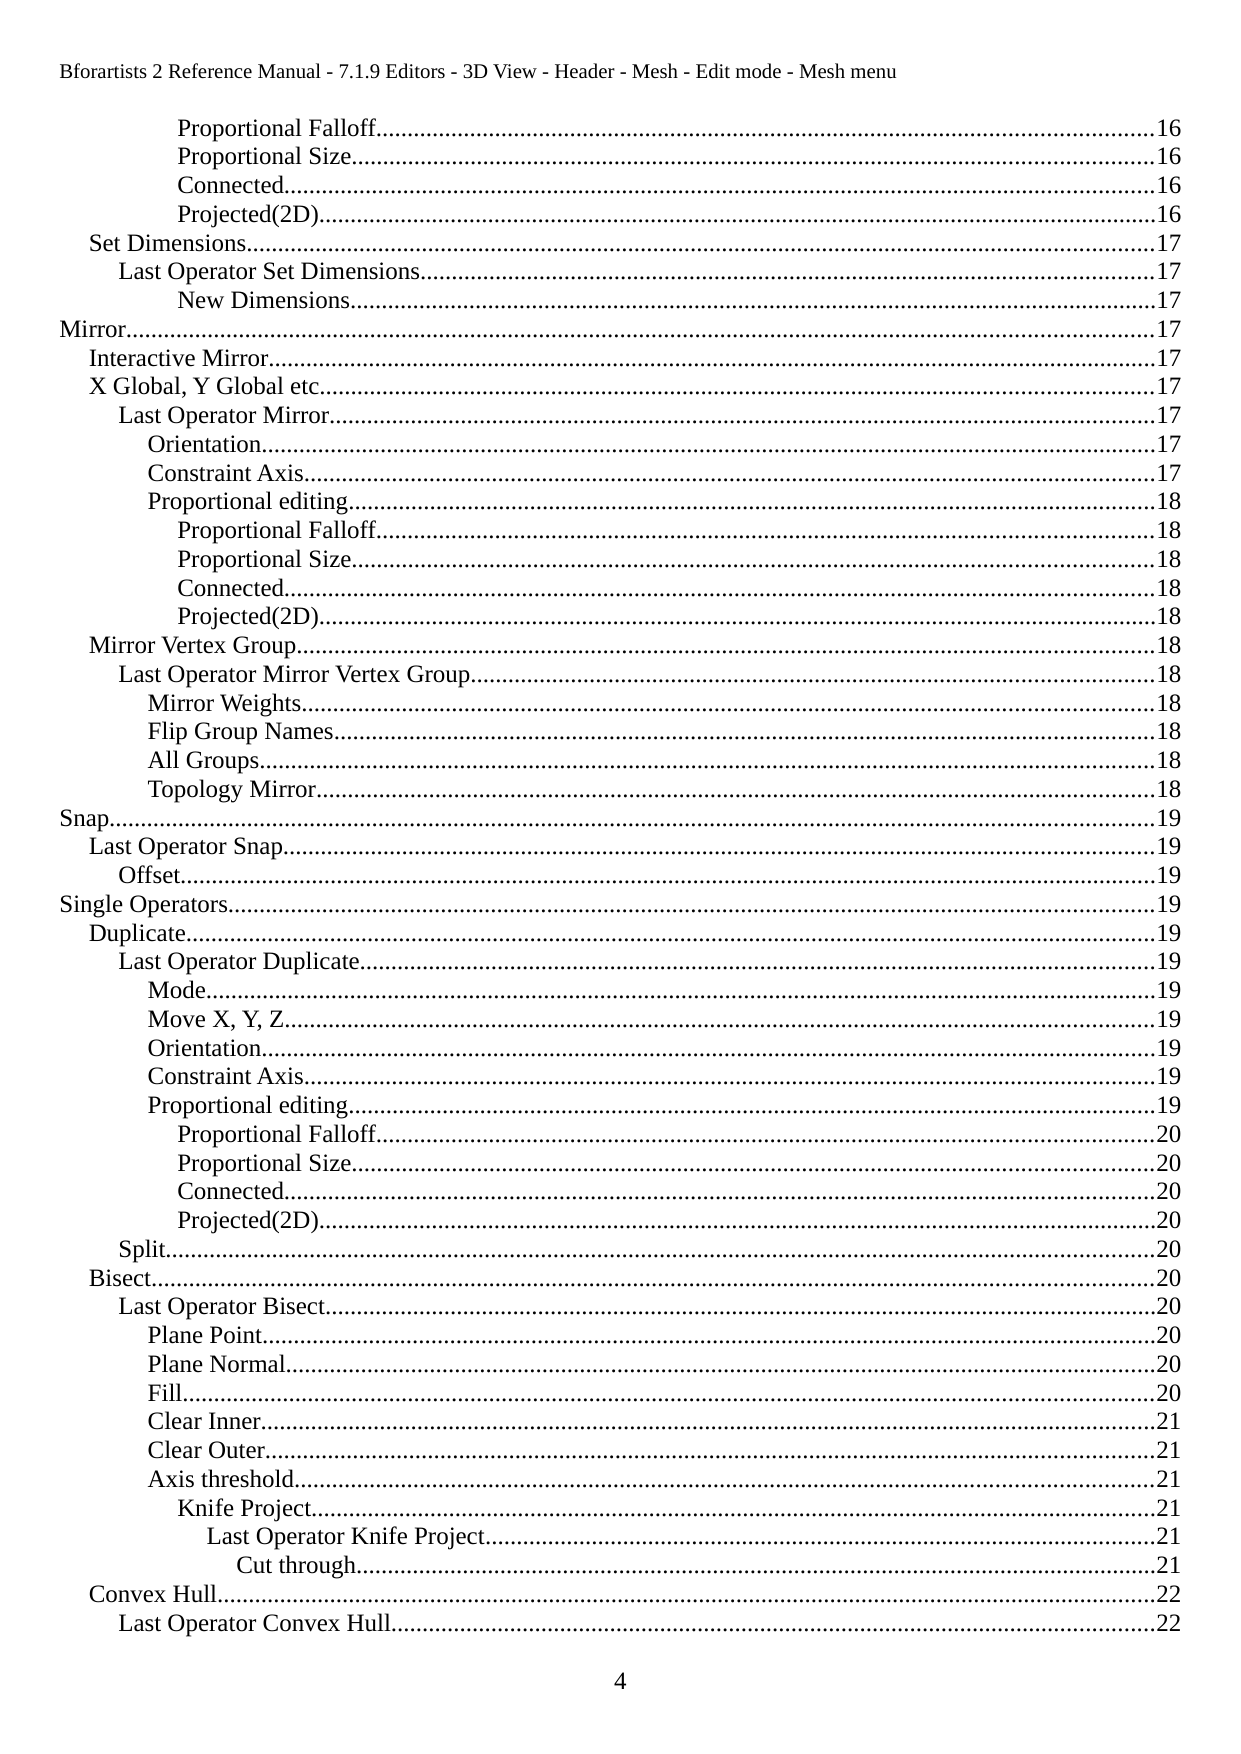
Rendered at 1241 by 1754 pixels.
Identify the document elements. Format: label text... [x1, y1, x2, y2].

text Projected(2D) 20 [177, 1205, 1181, 1234]
text Last Operator Convex Hull 22 [118, 1608, 1181, 1636]
text Orientation 19 [147, 1033, 1181, 1061]
text Proportional Falloff 18 [177, 515, 1181, 544]
text Cut through 21 [236, 1550, 1181, 1579]
text Set Dimensions 17 [88, 228, 1181, 256]
text Last Operator Bisect 20 [118, 1291, 1181, 1320]
text Connected 16 [177, 170, 1181, 199]
text Mirror 17 [59, 314, 1181, 343]
text Proportional editing 18 [147, 486, 1181, 515]
text Topology Mirror 18 [147, 774, 1181, 803]
text Proportional Falloff 16 [177, 113, 1181, 141]
text Connected 20 [177, 1176, 1181, 1205]
text Last Operator Mirror Vertex Group 18 [118, 659, 1181, 688]
text Convex Hull 22 [88, 1579, 1181, 1608]
text Connected 18 [177, 573, 1181, 601]
text New Dimensions 17 [177, 285, 1181, 314]
text Mirror Vertex Group 18 [88, 630, 1181, 659]
text Constraint Axis 19 [147, 1061, 1181, 1090]
text Bisect 20 [88, 1263, 1181, 1291]
text Fill 20 [147, 1378, 1181, 1406]
text Proportional Size 18 [177, 544, 1181, 573]
text X Global, Y Global etc. 17 [88, 371, 1181, 400]
text All Groups 18 [147, 745, 1181, 774]
text Plane Point 20 [147, 1320, 1181, 1349]
text Projected(2D) 18 [177, 601, 1181, 630]
text Proportional editing 19 [147, 1090, 1181, 1119]
text Last Operator Knife Project 21 [206, 1521, 1181, 1550]
text Last Operator Snap 19 [88, 831, 1181, 860]
text Move X, Y, Z 19 [147, 1004, 1181, 1033]
text Proportional Size 20 [177, 1148, 1181, 1176]
text Interactive Mirror 17 [88, 343, 1181, 371]
text Snap 19 [59, 803, 1181, 831]
text Single Operators 19 [59, 889, 1181, 918]
text Last Operator Duplicate 19 [118, 946, 1181, 975]
text Clear Outer 21 [147, 1435, 1181, 1464]
text Projected(2D) 16 [177, 199, 1181, 228]
text Knife Project 21 [177, 1493, 1181, 1521]
text Duplicate 19 [88, 918, 1181, 946]
text Proportional Size 16 [177, 141, 1181, 170]
text Last Operator Mirror 17 [118, 400, 1181, 429]
text Split 20 [118, 1234, 1181, 1263]
text Clear Inner 21 [147, 1406, 1181, 1435]
text Last Operator Set Dimensions 17 [118, 256, 1181, 285]
text Offset 19 [118, 860, 1181, 889]
text Proportional Falloff 20 [177, 1119, 1181, 1148]
text Axis threshold 21 [147, 1464, 1181, 1493]
text Mode 19 [147, 975, 1181, 1004]
text Flip Group Names 18 [147, 716, 1181, 745]
text Plane Normal 20 [147, 1349, 1181, 1378]
text Orientation 17 [147, 429, 1181, 458]
text Mirror Weights 18 [147, 688, 1181, 716]
text Constraint Axis 17 [147, 458, 1181, 486]
